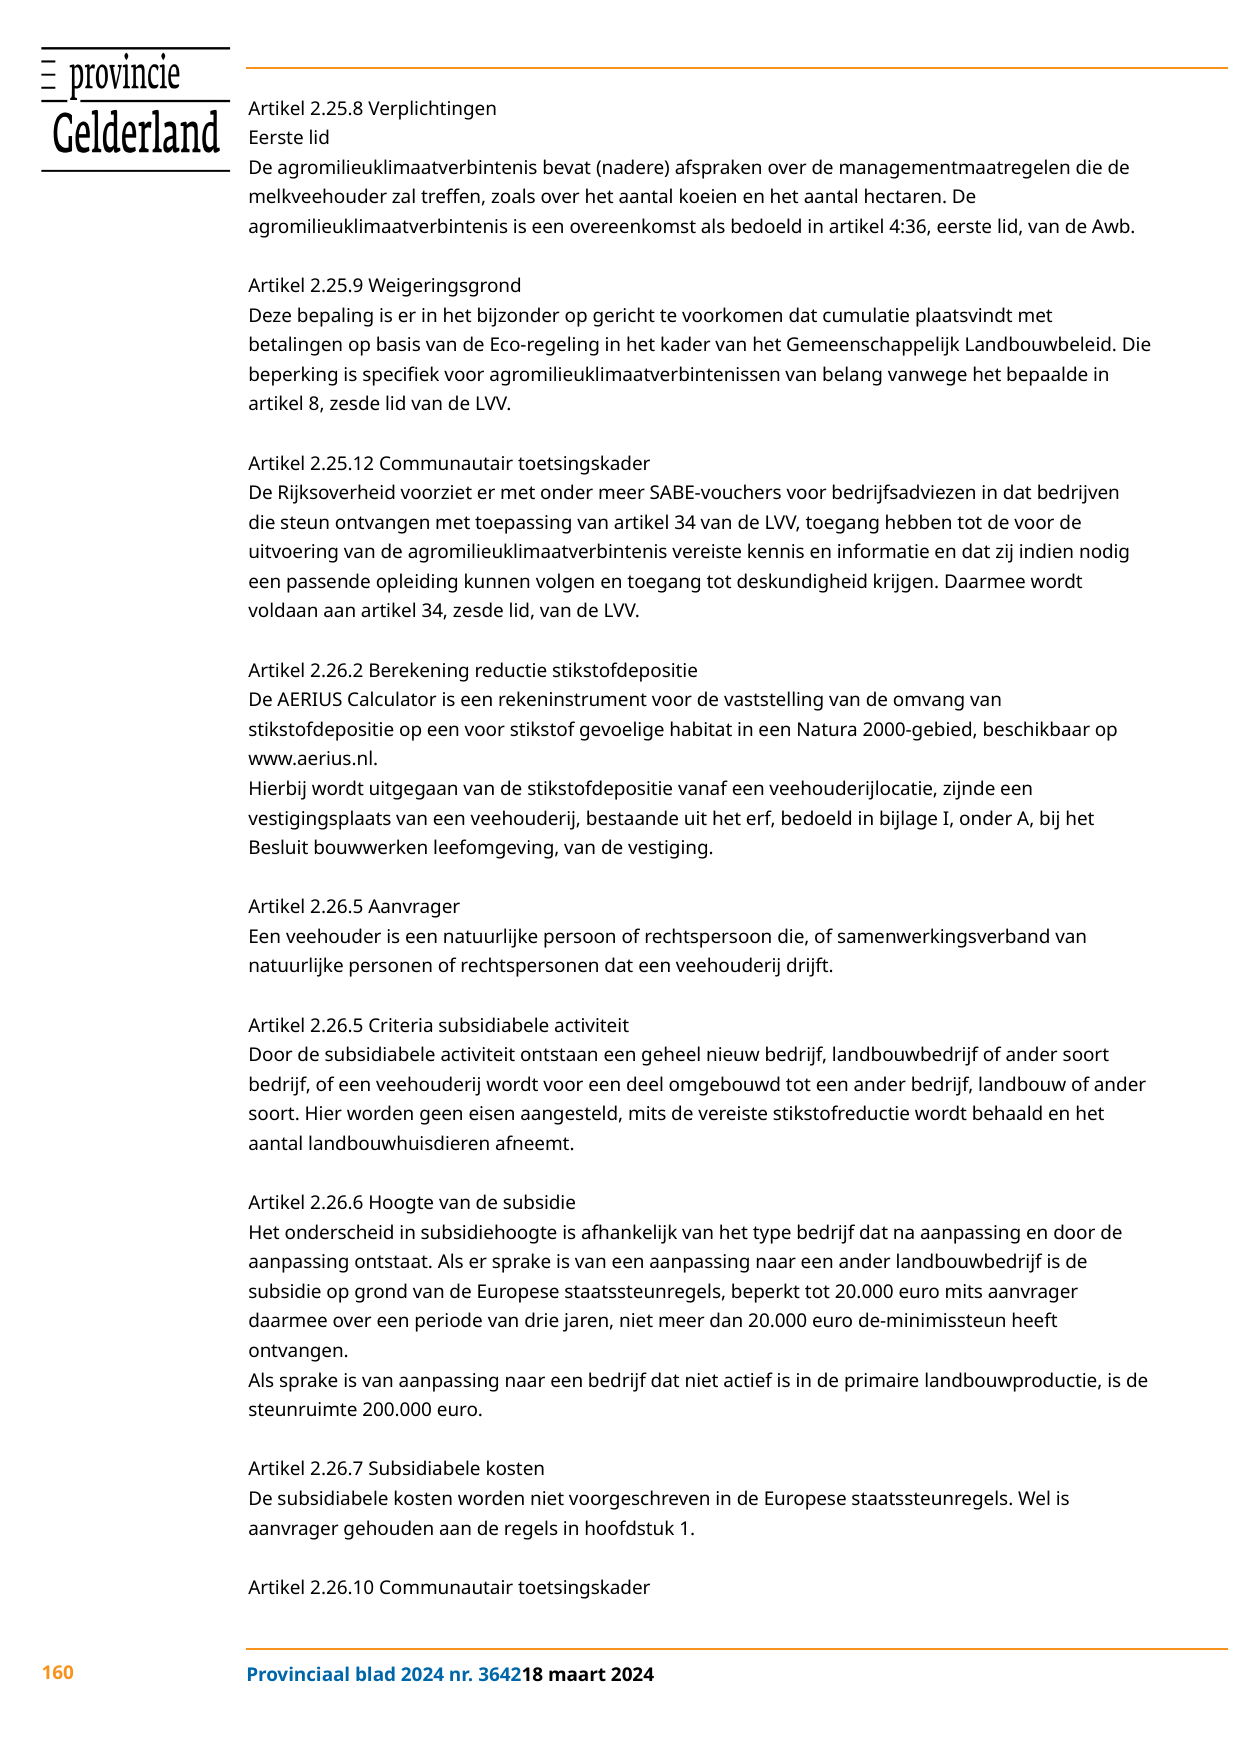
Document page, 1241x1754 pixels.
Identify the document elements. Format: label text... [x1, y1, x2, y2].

text Als sprake is van aanpassing naar een bedrijf dat niet actief is in de primaire landbouwproductie, is de steunruimte 200.000 euro. [248, 1367, 1152, 1422]
text Artikel 2.25.9 Weigeringsgrond [248, 272, 1152, 298]
text Artikel 2.26.2 Berekening reductie stikstofdepositie [248, 657, 1152, 683]
text De Rijksoverheid voorziet er met onder meer SABE-vouchers voor bedrijfsadviezen in dat bedrijven die steun ontvangen met toepassing van artikel 34 van de LVV, toegang hebben tot de voor de uitvoering van de agromilieuklimaatverbintenis vereiste kennis en informatie en dat zij indien nodig een passende opleiding kunnen volgen en toegang tot deskundigheid krijgen. Daarmee wordt voldaan aan artikel 34, zesde lid, van de LVV. [248, 479, 1152, 623]
text Artikel 2.26.6 Hoogte van de subsidie [248, 1189, 1152, 1215]
text Een veehouder is een natuurlijke persoon of rechtspersoon die, of samenwerkingsverband van natuurlijke personen of rechtspersonen dat een veehouderij drijft. [248, 923, 1152, 978]
text Door de subsidiabele activiteit ontstaan een geheel nieuw bedrijf, landbouwbedrijf of ander soort bedrijf, of een veehouderij wordt voor een deel omgebouwd tot een ander bedrijf, landbouw of ander soort. Hier worden geen eisen aangesteld, mits de vereiste stikstofreductie wordt behaald en het aantal landbouwhuisdieren afneemt. [248, 1041, 1152, 1156]
text De agromilieuklimaatverbintenis bevat (nadere) afspraken over de managementmaatregelen die de melkveehouder zal treffen, zoals over het aantal koeien en het aantal hectaren. De agromilieuklimaatverbintenis is een overeenkomst als bedoeld in artikel 4:36, eerste lid, van de Awb. [248, 154, 1152, 239]
text De AERIUS Calculator is een rekeninstrument voor de vaststelling van de omvang van stikstofdepositie op een voor stikstof gevoelige habitat in een Natura 2000-gebied, beschikbaar op www.aerius.nl. [248, 686, 1152, 771]
picture [41, 47, 231, 172]
text Artikel 2.25.8 Verplichtingen [248, 95, 1152, 121]
text Artikel 2.26.10 Communautair toetsingskader [248, 1574, 1152, 1600]
text De subsidiabele kosten worden niet voorgeschreven in de Europese staatssteunregels. Wel is aanvrager gehouden aan de regels in hoofdstuk 1. [248, 1485, 1152, 1541]
text Artikel 2.25.12 Communautair toetsingskader [248, 450, 1152, 476]
text Artikel 2.26.5 Criteria subsidiabele activiteit [248, 1012, 1152, 1038]
text Artikel 2.26.7 Subsidiabele kosten [248, 1456, 1152, 1481]
text Eerste lid [248, 124, 1152, 150]
text Hierbij wordt uitgegaan van de stikstofdepositie vanaf een veehouderijlocatie, zijnde een vestigingsplaats van een veehouderij, bestaande uit het erf, bedoeld in bijlage I, onder A, bij het Besluit bouwwerken leefomgeving, van de vestiging. [248, 775, 1152, 860]
text Het onderscheid in subsidiehoogte is afhankelijk van het type bedrijf dat na aanpassing en door de aanpassing ontstaat. Als er sprake is van een aanpassing naar een ander landbouwbedrijf is de subsidie op grond van de Europese staatssteunregels, beperkt tot 20.000 euro mits aanvrager daarmee over een periode van drie jaren, niet meer dan 20.000 euro de-minimissteun heeft ontvangen. [248, 1219, 1152, 1363]
text Deze bepaling is er in het bijzonder op gericht te voorkomen dat cumulatie plaatsvindt met betalingen op basis van de Eco-regeling in het kader van het Gemeenschappelijk Landbouwbeleid. Die beperking is specifiek voor agromilieuklimaatverbintenissen van belang vanwege het bepaalde in artikel 8, zesde lid van de LVV. [248, 302, 1152, 416]
text Artikel 2.26.5 Aanvrager [248, 893, 1152, 919]
